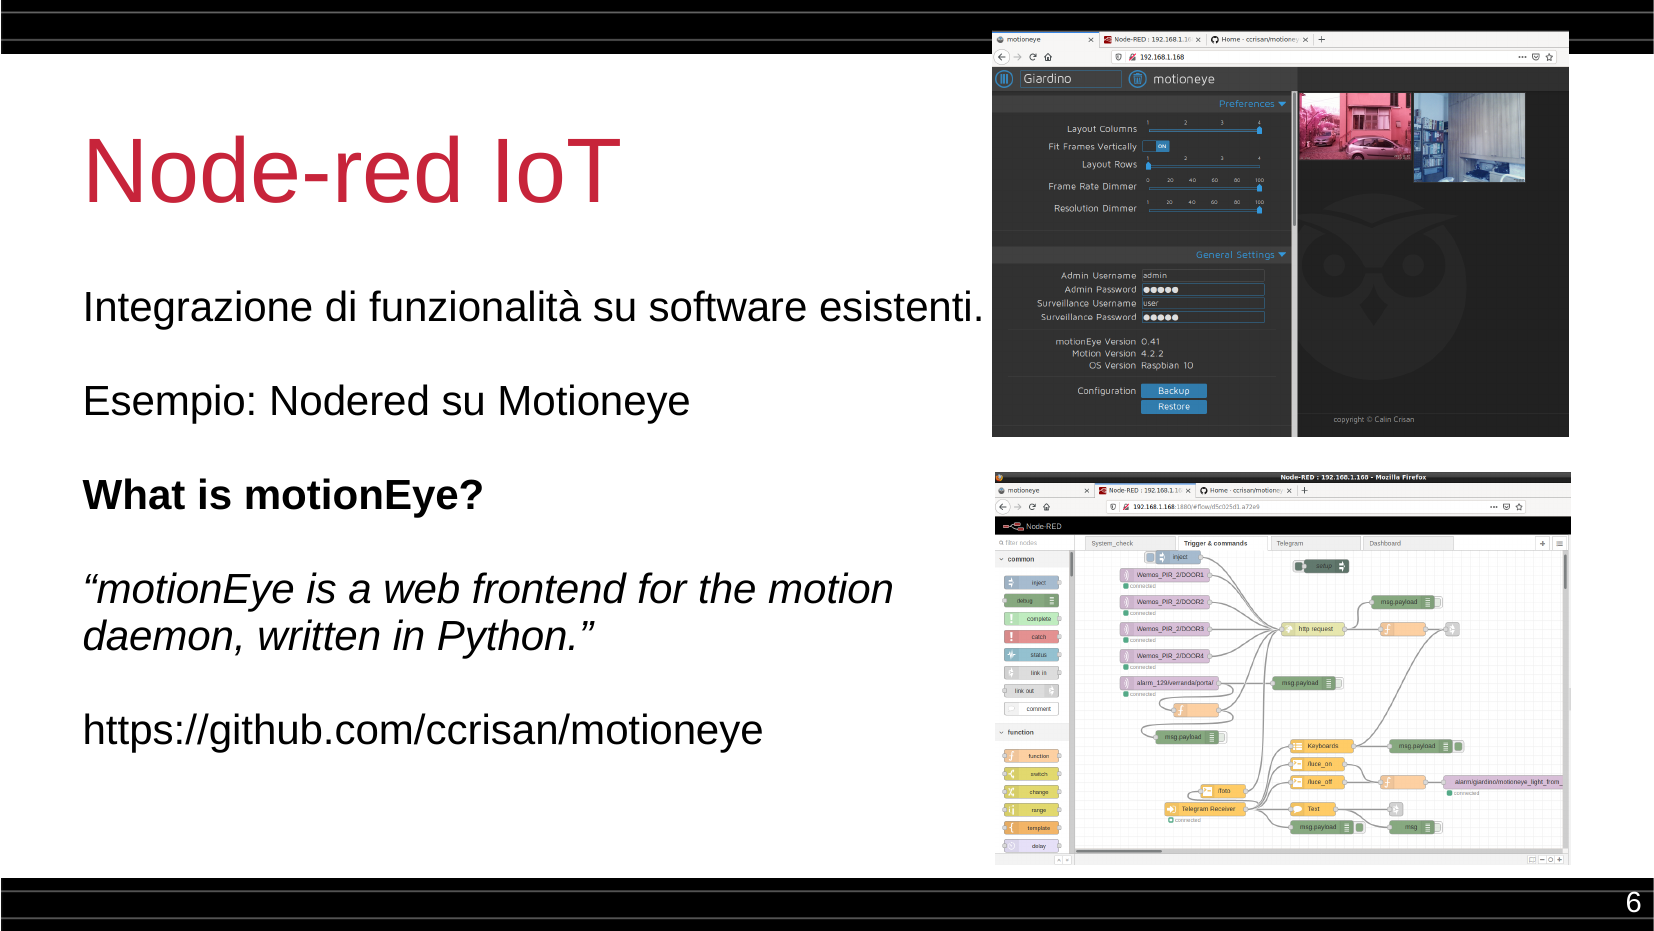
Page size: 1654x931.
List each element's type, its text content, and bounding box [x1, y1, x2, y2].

picture [1, 0, 1654, 438]
list Integrazione di funzionalità su software esistenti. Esempio: Nodered su Motioneye What is motionEye? “motionEye is a web frontend for the motion daemon, written in Python.” https://github.com/ccrisan/motioneye [82, 236, 996, 792]
picture [1, 878, 1654, 931]
title Node-red IoT [82, 92, 992, 236]
picture [995, 472, 1571, 865]
